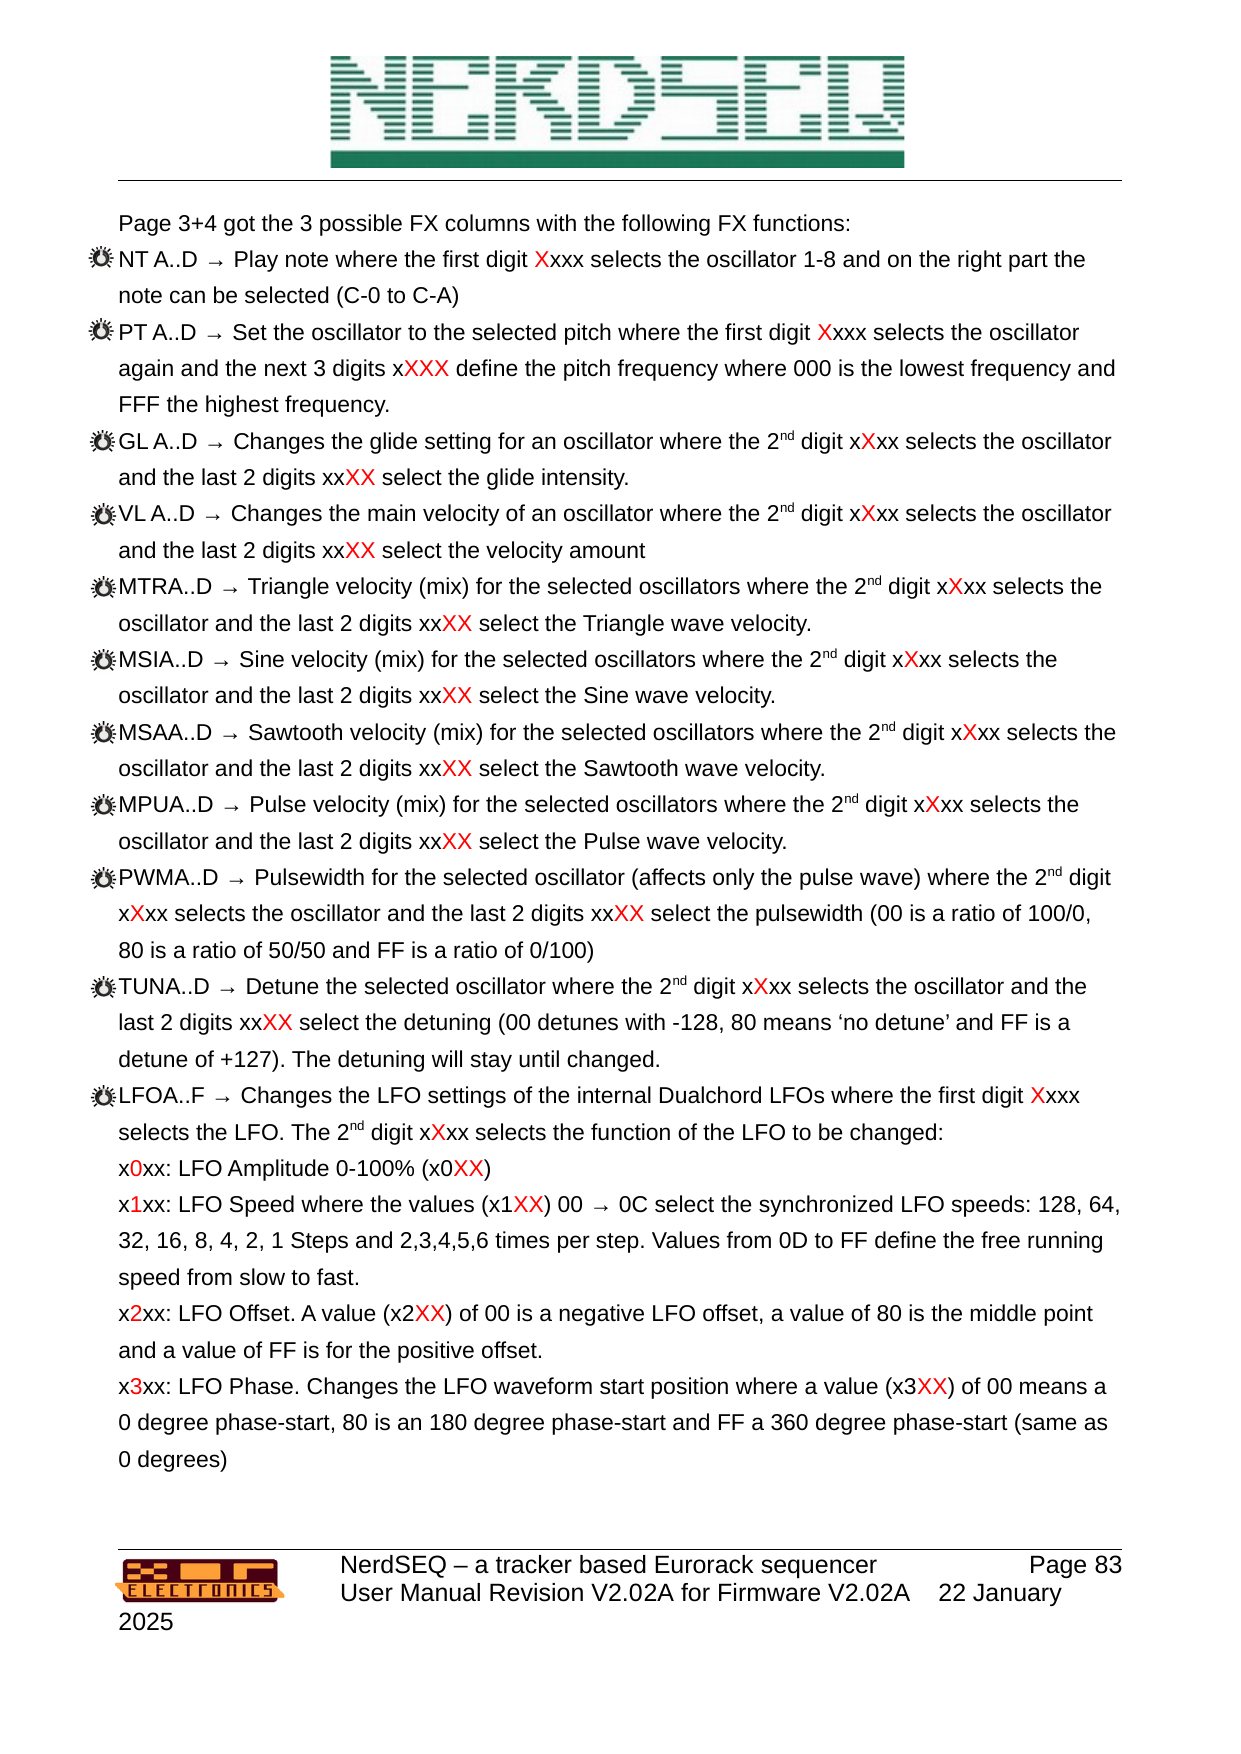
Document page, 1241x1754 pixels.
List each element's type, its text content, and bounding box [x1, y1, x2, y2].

text x0xx: LFO Amplitude 0-100% (x0XX) [118, 1155, 1122, 1181]
picture [90, 649, 117, 674]
text NT A..D → Play note where the first digit Xxxx selects the oscillator 1-8 and on the right part the note can be selected (C-0 to C-A) [118, 246, 1122, 309]
picture [90, 503, 117, 529]
picture [90, 867, 117, 892]
text MPUA..D → Pulse velocity (mix) for the selected oscillators where the 2nd digit xXxx selects the oscillator and the last 2 digits xxXX select the Pulse wave velocity. [118, 791, 1122, 854]
picture [88, 246, 114, 271]
picture [90, 721, 117, 747]
text MSIA..D → Sine velocity (mix) for the selected oscillators where the 2nd digit xXxx selects the oscillator and the last 2 digits xxXX select the Sine wave velocity. [118, 646, 1122, 708]
text TUNA..D → Detune the selected oscillator where the 2nd digit xXxx selects the oscillator and the last 2 digits xxXX select the detuning (00 detunes with -128, 80 means ‘no detune’ and FF is a detune of +127). The detuning will stay until changed. [118, 973, 1122, 1072]
text Page 3+4 got the 3 possible FX columns with the following FX functions: [118, 209, 1122, 236]
text LFOA..F → Changes the LFO settings of the internal Dualchord LFOs where the first digit Xxxx selects the LFO. The 2nd digit xXxx selects the function of the LFO to be changed: [118, 1082, 1122, 1145]
text x1xx: LFO Speed where the values (x1XX) 00 → 0C select the synchronized LFO speeds: 128, 64, 32, 16, 8, 4, 2, 1 Steps and 2,3,4,5,6 times per step. Values from 0D to FF define the free running speed from slow to fast. [118, 1191, 1122, 1290]
picture [90, 794, 117, 819]
text PWMA..D → Pulsewidth for the selected oscillator (affects only the pulse wave) where the 2nd digit xXxx selects the oscillator and the last 2 digits xxXX select the pulsewidth (00 is a ratio of 100/0, 80 is a ratio of 50/50 and FF is a ratio of 0/100) [118, 864, 1122, 963]
text PT A..D → Set the oscillator to the selected pitch where the first digit Xxxx selects the oscillator again and the next 3 digits xXXX define the pitch frequency where 000 is the lowest frequency and FFF the highest frequency. GL A..D → Changes the glide setting for an oscillator where the 2nd digit xXxx selects the oscillator and the last 2 digits xxXX select the glide intensity. [118, 319, 1122, 490]
picture [115, 1555, 285, 1605]
picture [89, 430, 115, 455]
text MTRA..D → Triangle velocity (mix) for the selected oscillators where the 2nd digit xXxx selects the oscillator and the last 2 digits xxXX select the Triangle wave velocity. [118, 573, 1122, 636]
picture [90, 976, 117, 1001]
picture [90, 1085, 117, 1110]
text MSAA..D → Sawtooth velocity (mix) for the selected oscillators where the 2nd digit xXxx selects the oscillator and the last 2 digits xxXX select the Sawtooth wave velocity. [118, 718, 1122, 781]
picture [88, 318, 114, 344]
text x3xx: LFO Phase. Changes the LFO waveform start position where a value (x3XX) of 00 means a 0 degree phase-start, 80 is an 180 degree phase-start and FF a 360 degree phase-start (same as 0 degrees) [118, 1373, 1122, 1472]
picture [90, 576, 117, 601]
text x2xx: LFO Offset. A value (x2XX) of 00 is a negative LFO offset, a value of 80 is the middle point and a value of FF is for the positive offset. [118, 1300, 1122, 1363]
picture [330, 56, 905, 168]
text VL A..D → Changes the main velocity of an oscillator where the 2nd digit xXxx selects the oscillator and the last 2 digits xxXX select the velocity amount [118, 500, 1122, 563]
